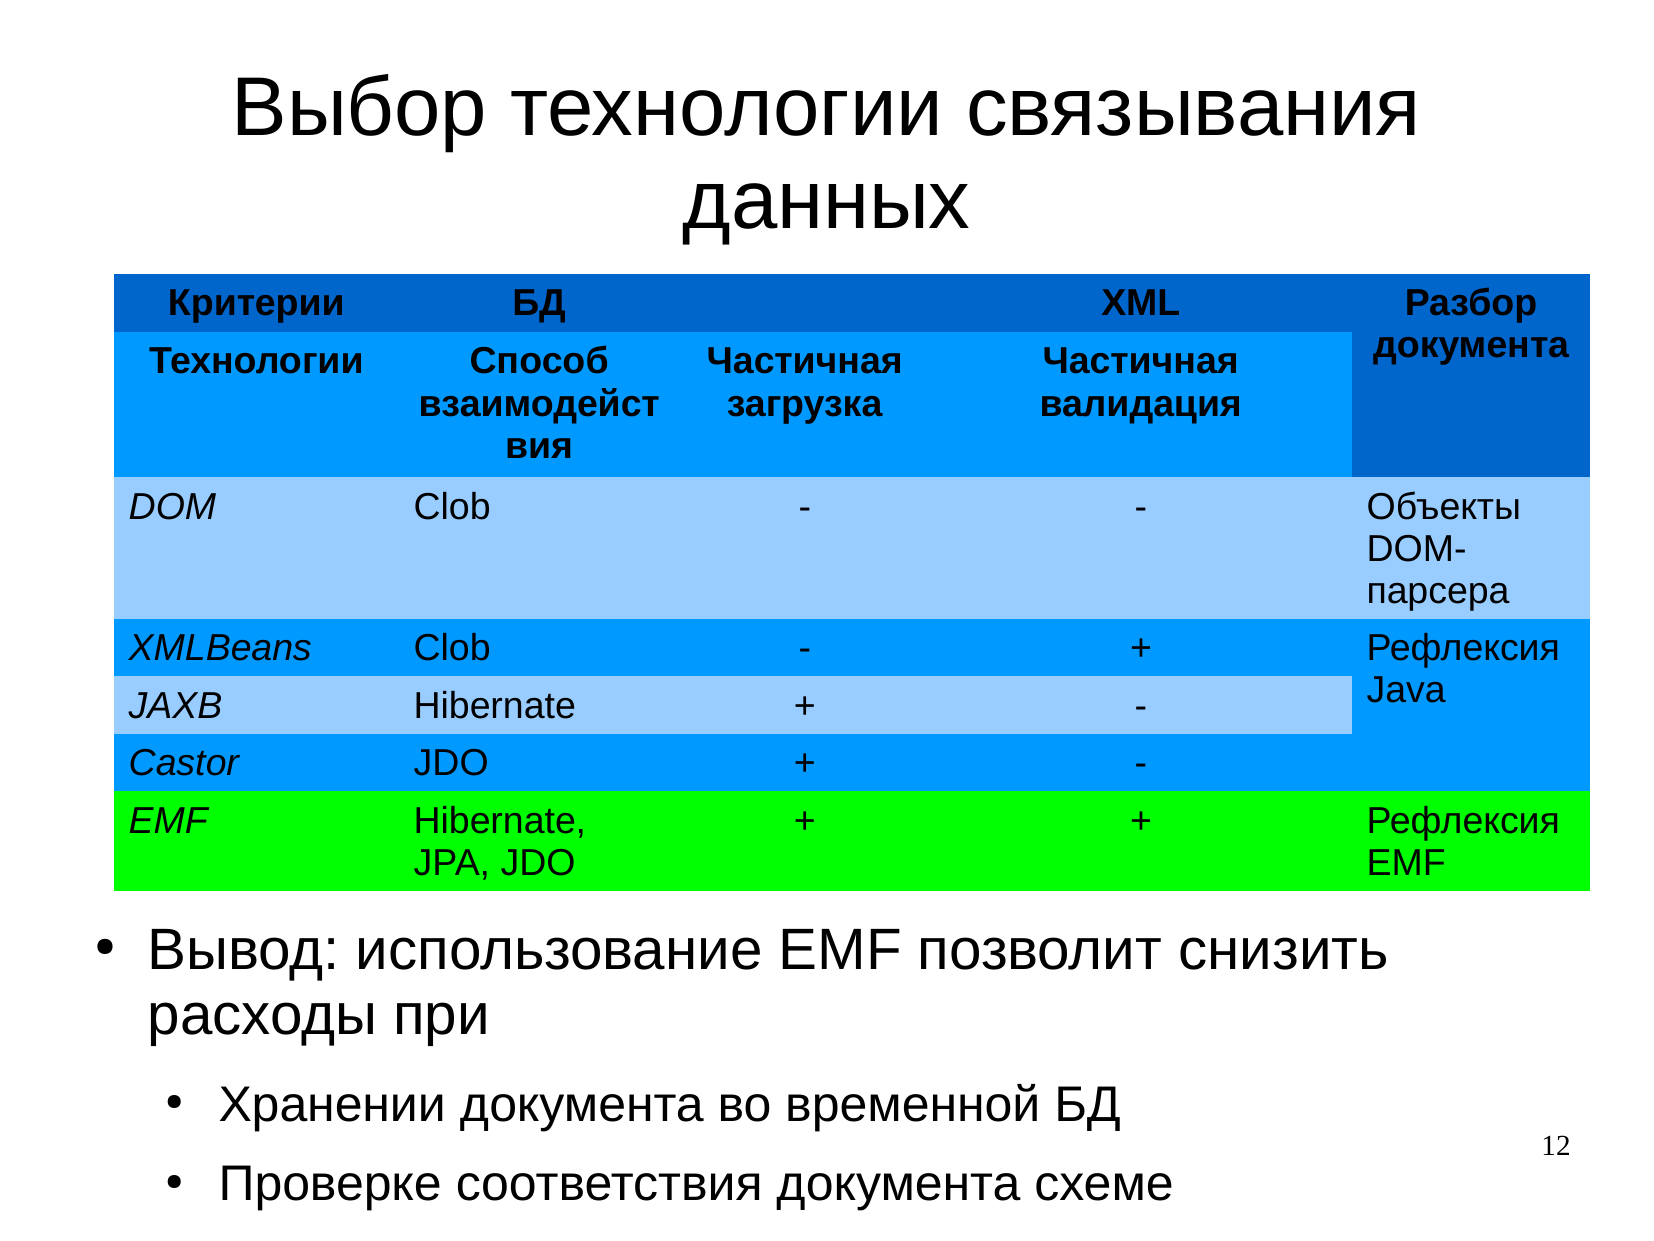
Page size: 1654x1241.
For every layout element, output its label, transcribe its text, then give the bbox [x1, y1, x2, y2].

table_cell XMLBeans [114, 619, 399, 676]
table_cell Castor [114, 734, 399, 791]
table_cell Способ взаимодействия [399, 332, 679, 477]
table_cell + [679, 791, 930, 891]
table_header Критерии [114, 274, 399, 332]
table_cell - [930, 676, 1352, 734]
table_cell Рефлексия Java [1352, 619, 1590, 791]
table_header [679, 274, 930, 332]
table_cell Частичная загрузка [679, 332, 930, 477]
table_cell Clob [399, 477, 679, 619]
table_cell Hibernate [399, 676, 679, 734]
table_cell + [679, 734, 930, 791]
table_cell + [930, 791, 1352, 891]
table_cell Hibernate, JPA, JDO [399, 791, 679, 891]
table_cell Рефлексия EMF [1352, 791, 1590, 891]
table_cell DOM [114, 477, 399, 619]
table_header XML [930, 274, 1352, 332]
table_cell EMF [114, 791, 399, 891]
table_cell Clob [399, 619, 679, 676]
table_cell - [930, 734, 1352, 791]
table_header Разбор документа [1352, 274, 1590, 477]
table_cell - [679, 477, 930, 619]
table_cell JAXB [114, 676, 399, 734]
table_cell + [930, 619, 1352, 676]
table_cell - [679, 619, 930, 676]
list Вывод: использование EMF позволит снизить расходы при Хранении документа во временной БД Проверке соответствия документа схеме [76, 916, 1565, 1211]
table_cell - [930, 477, 1352, 619]
table_cell + [679, 676, 930, 734]
table_cell Частичная валидация [930, 332, 1352, 477]
table_cell Объекты DOM-парсера [1352, 477, 1590, 619]
table_cell Технологии [114, 332, 399, 477]
table_cell JDO [399, 734, 679, 791]
table_header БД [399, 274, 679, 332]
title Выбор технологии связывания данных [82, 49, 1571, 257]
